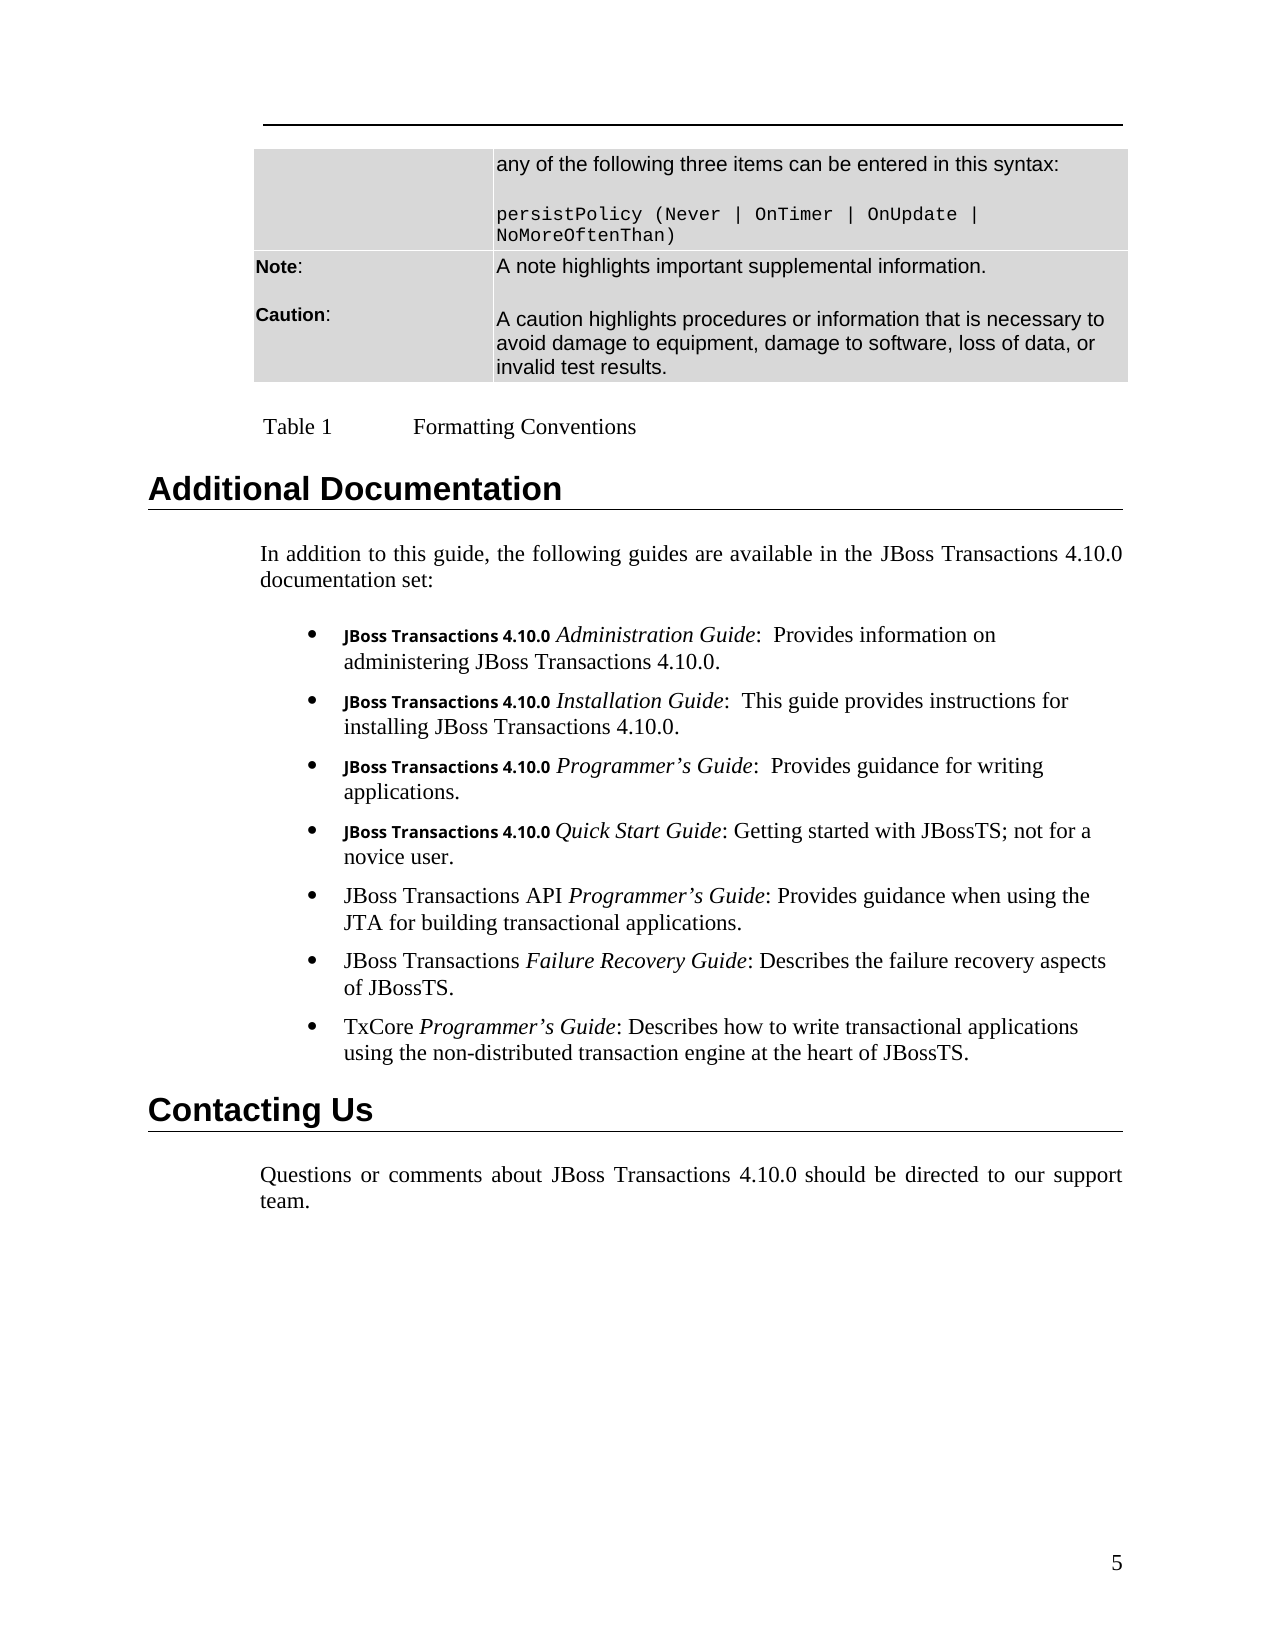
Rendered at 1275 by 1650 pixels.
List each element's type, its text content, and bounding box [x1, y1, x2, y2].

text Questions or comments about JBoss Transactions 4.10.0 should be directed to our support team. [260, 1161, 1123, 1214]
table_cell any of the following three items can be entered in this syntax: persistPolicy (Never | OnTimer | OnUpdate | NoMoreOftenThan) [494, 149, 1128, 250]
table_cell Note: Caution: [254, 251, 493, 382]
list JBoss Transactions Failure Recovery Guide: Describes the failure recovery aspects of JBossTS. [308, 947, 1123, 1000]
table_cell [254, 149, 493, 250]
list TxCore Programmer’s Guide: Describes how to write transactional applications using the non-distributed transaction engine at the heart of JBossTS. [308, 1013, 1123, 1065]
subtitle Contacting Us [148, 1090, 1123, 1131]
list JBoss Transactions 4.10.0 Installation Guide: This guide provides instructions for installing JBoss Transactions 4.10.0. [308, 687, 1123, 739]
table_cell A note highlights important supplemental information. A caution highlights procedures or information that is necessary to avoid damage to equipment, damage to software, loss of data, or invalid test results. [494, 251, 1128, 382]
subtitle Additional Documentation [148, 469, 1123, 509]
list JBoss Transactions API Programmer’s Guide: Provides guidance when using the JTA for building transactional applications. [308, 882, 1123, 935]
list JBoss Transactions 4.10.0 Administration Guide: Provides information on administering JBoss Transactions 4.10.0. [308, 621, 1123, 674]
text Table 1 Formatting Conventions [263, 413, 1123, 440]
list JBoss Transactions 4.10.0 Quick Start Guide: Getting started with JBossTS; not for a novice user. [308, 817, 1123, 870]
list JBoss Transactions 4.10.0 Programmer’s Guide: Provides guidance for writing applications. [308, 752, 1123, 804]
text In addition to this guide, the following guides are available in the JBoss Transactions 4.10.0 documentation set: [260, 539, 1123, 592]
